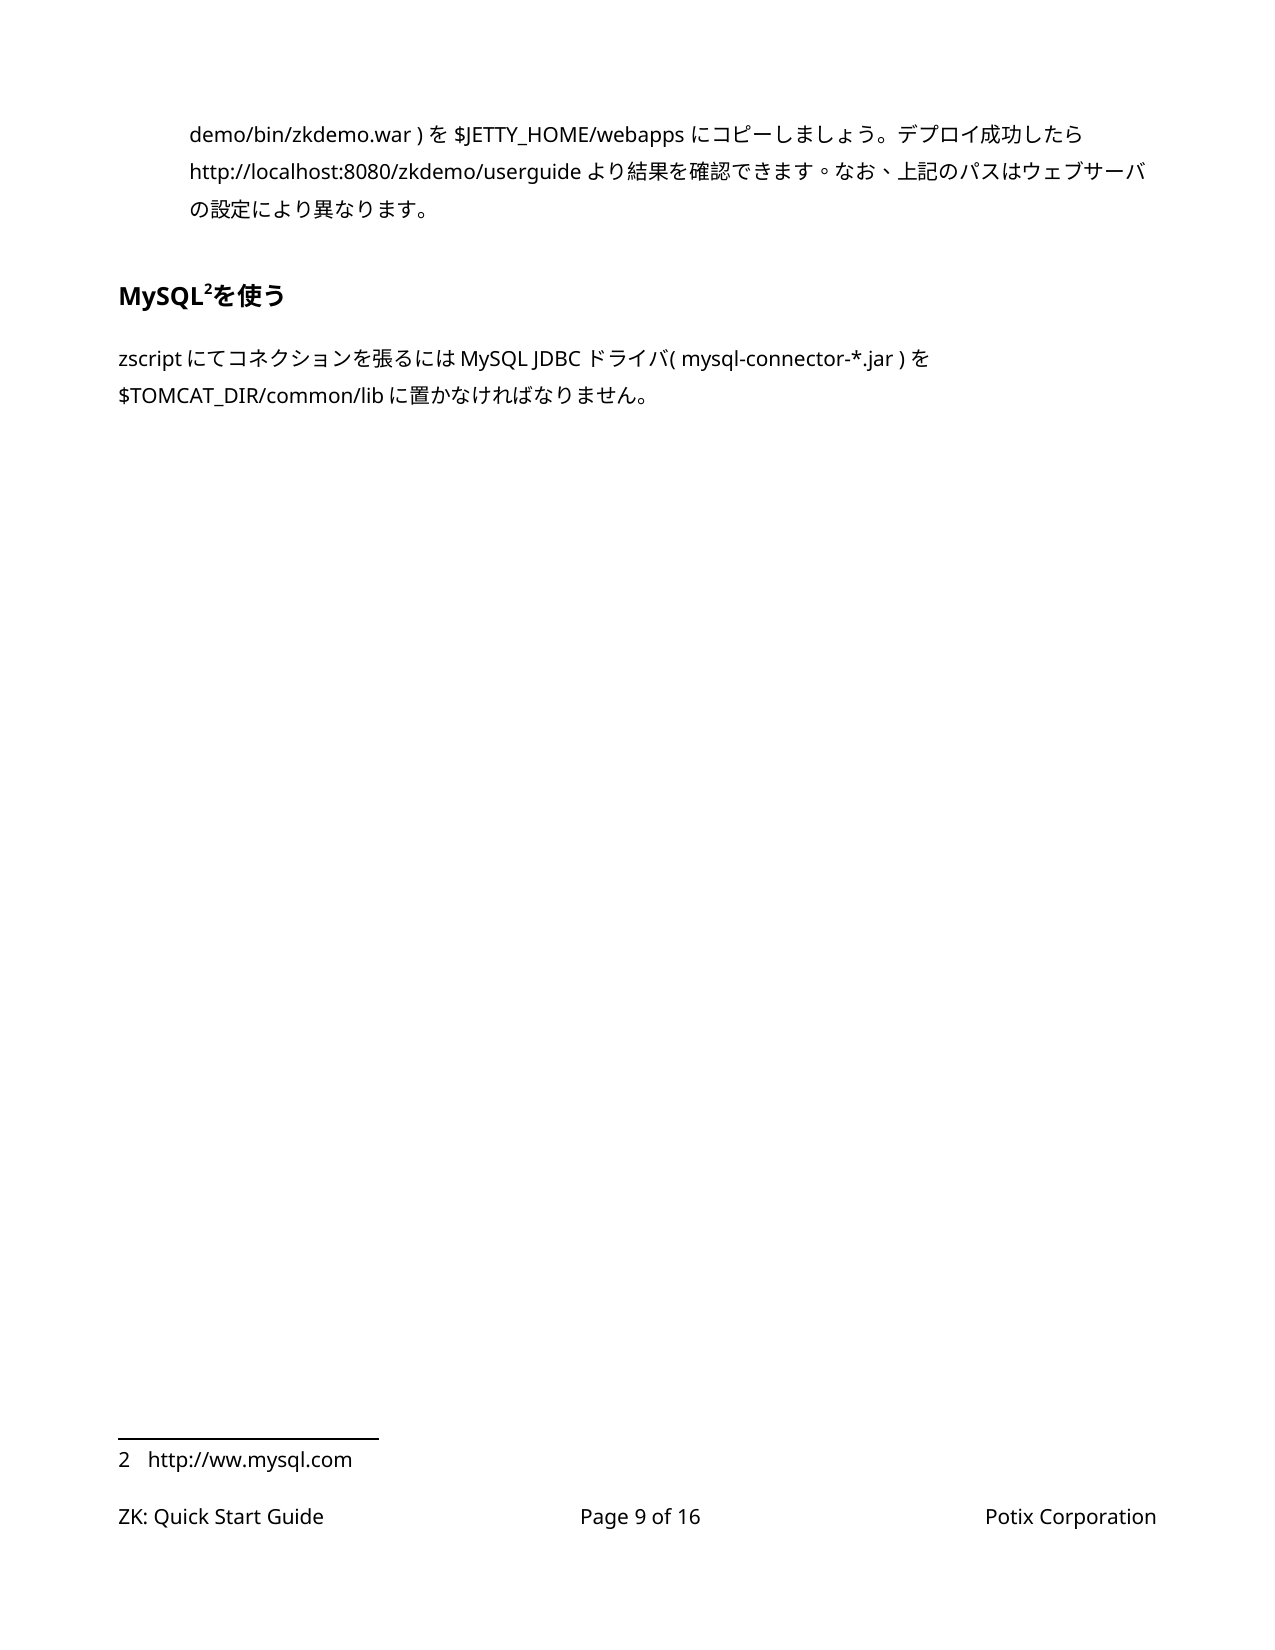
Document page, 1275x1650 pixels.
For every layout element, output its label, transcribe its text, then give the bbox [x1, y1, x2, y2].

text zscriptにてコネクションを張るにはMySQL JDBC ドライバ( mysql-connector-*.jar ) を $TOMCAT_DIR/common/libに置かなければなりません。 [118, 342, 1157, 409]
text http://ww.mysql.com [118, 1445, 1157, 1473]
subtitle MySQLを使う [118, 276, 1157, 312]
text demo/bin/zkdemo.war ) を $JETTY_HOME/webapps にコピーしましょう。デプロイ成功したら http://localhost:8080/zkdemo/userguideより結果を確認できます。なお、上記のパスはウェブサーバの設定により異なります。 [189, 118, 1157, 223]
